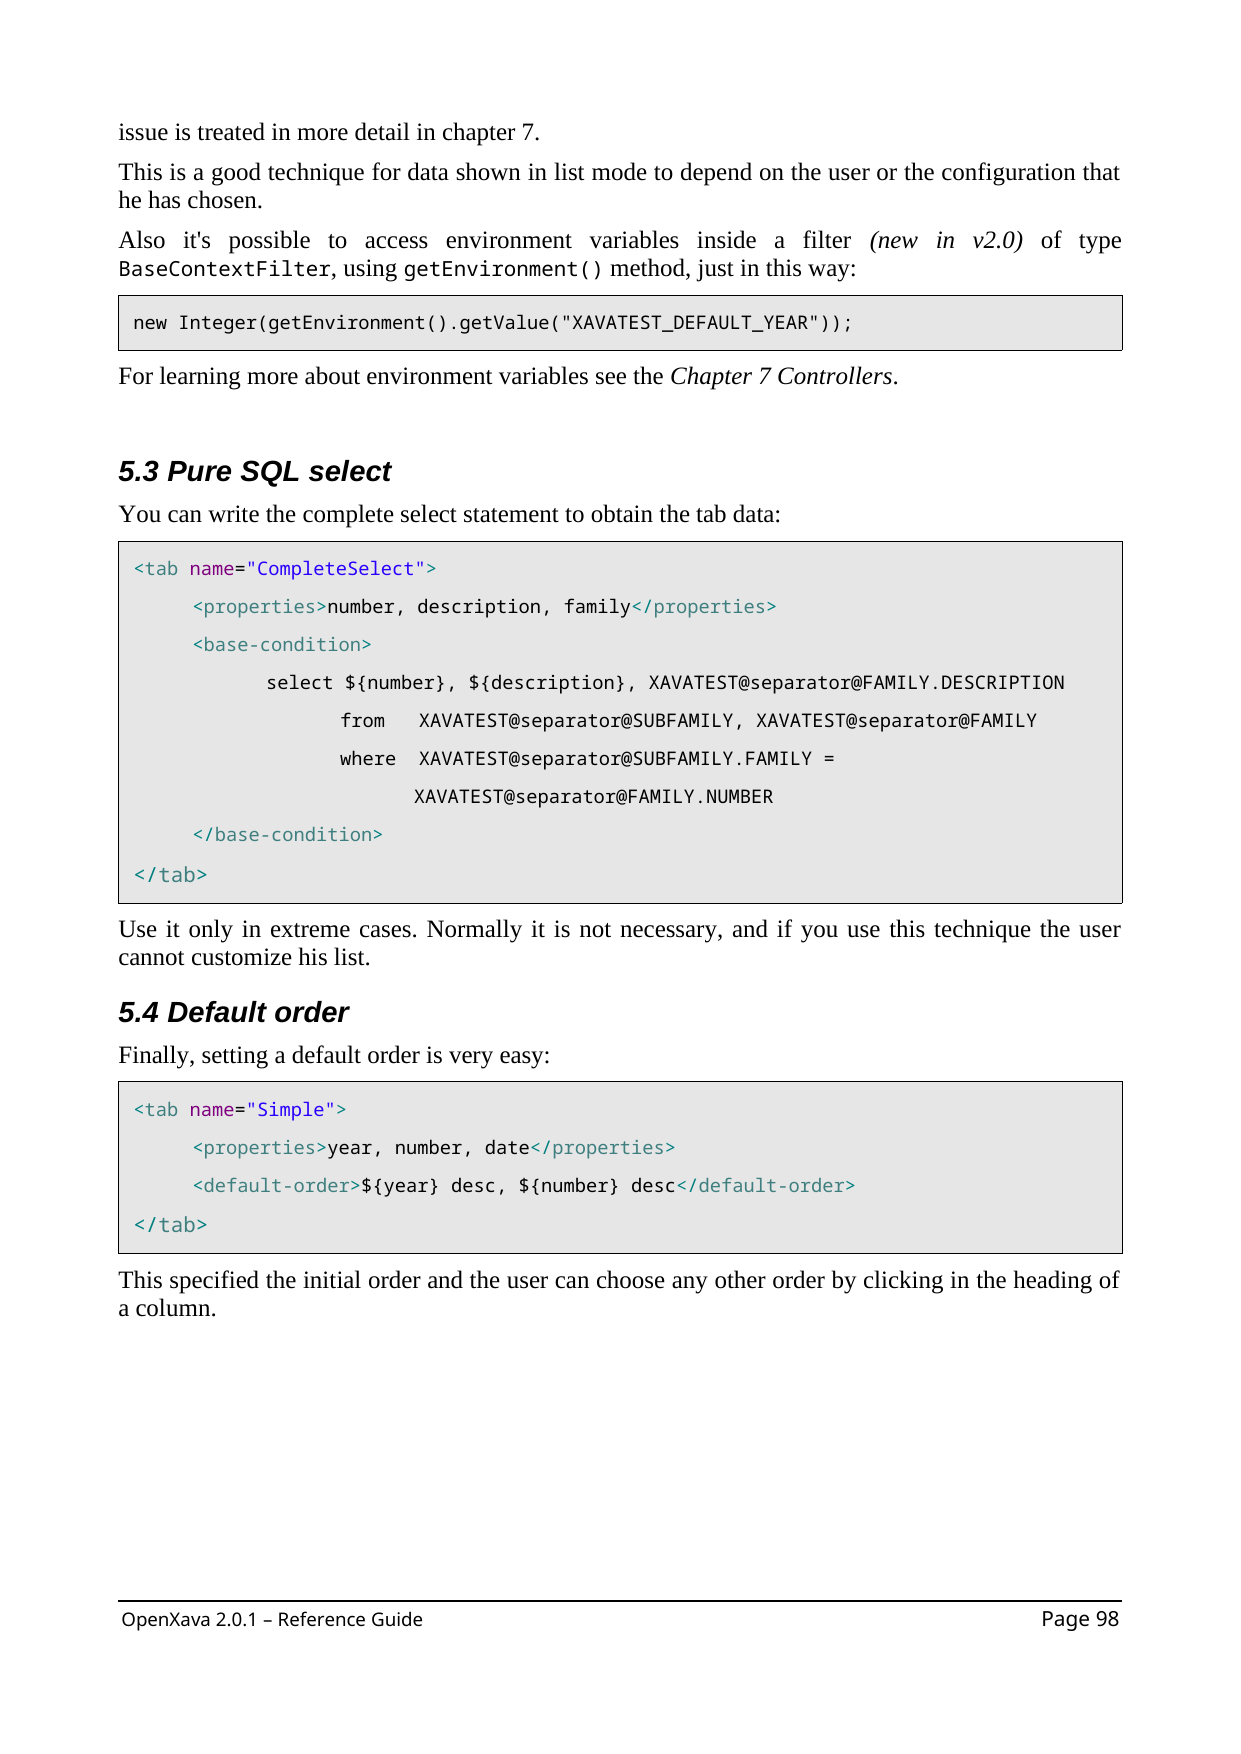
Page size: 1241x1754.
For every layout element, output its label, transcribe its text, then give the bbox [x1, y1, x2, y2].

text </tab> [119, 1195, 1122, 1253]
text from XAVATEST@separator@SUBFAMILY, XAVATEST@separator@FAMILY [119, 693, 1122, 731]
text <tab name="CompleteSelect"> [119, 542, 1122, 579]
text issue is treated in more detail in chapter 7. [118, 118, 1122, 146]
text <default-order>${year} desc, ${number} desc</default-order> [119, 1157, 1122, 1195]
text <properties>year, number, date</properties> [119, 1119, 1122, 1157]
text <base-condition> [119, 617, 1122, 655]
text You can write the complete select statement to obtain the tab data: [118, 501, 1122, 528]
text For learning more about environment variables see the Chapter 7 Controllers. [118, 362, 1122, 390]
text </base-condition> [119, 807, 1122, 845]
text new Integer(getEnvironment().getValue("XAVATEST_DEFAULT_YEAR")); [119, 296, 1122, 350]
text where XAVATEST@separator@SUBFAMILY.FAMILY = [119, 731, 1122, 769]
subtitle Pure SQL select [118, 455, 1122, 488]
text XAVATEST@separator@FAMILY.NUMBER [119, 769, 1122, 807]
text select ${number}, ${description}, XAVATEST@separator@FAMILY.DESCRIPTION [119, 655, 1122, 693]
text This specified the initial order and the user can choose any other order by clicking in the heading of a column. [118, 1266, 1122, 1321]
text <tab name="Simple"> [119, 1082, 1122, 1119]
text <properties>number, description, family</properties> [119, 579, 1122, 617]
subtitle Default order [118, 996, 1122, 1029]
text Also it's possible to access environment variables inside a filter (new in v2.0) of type BaseContextFilter, using getEnvironment() method, just in this way: [118, 226, 1122, 282]
text </tab> [119, 845, 1122, 903]
text Use it only in extreme cases. Normally it is not necessary, and if you use this technique the user cannot customize his list. [118, 916, 1122, 971]
text Finally, setting a default order is very easy: [118, 1041, 1122, 1069]
text This is a good technique for data shown in list mode to depend on the user or the configuration that he has chosen. [118, 158, 1122, 214]
